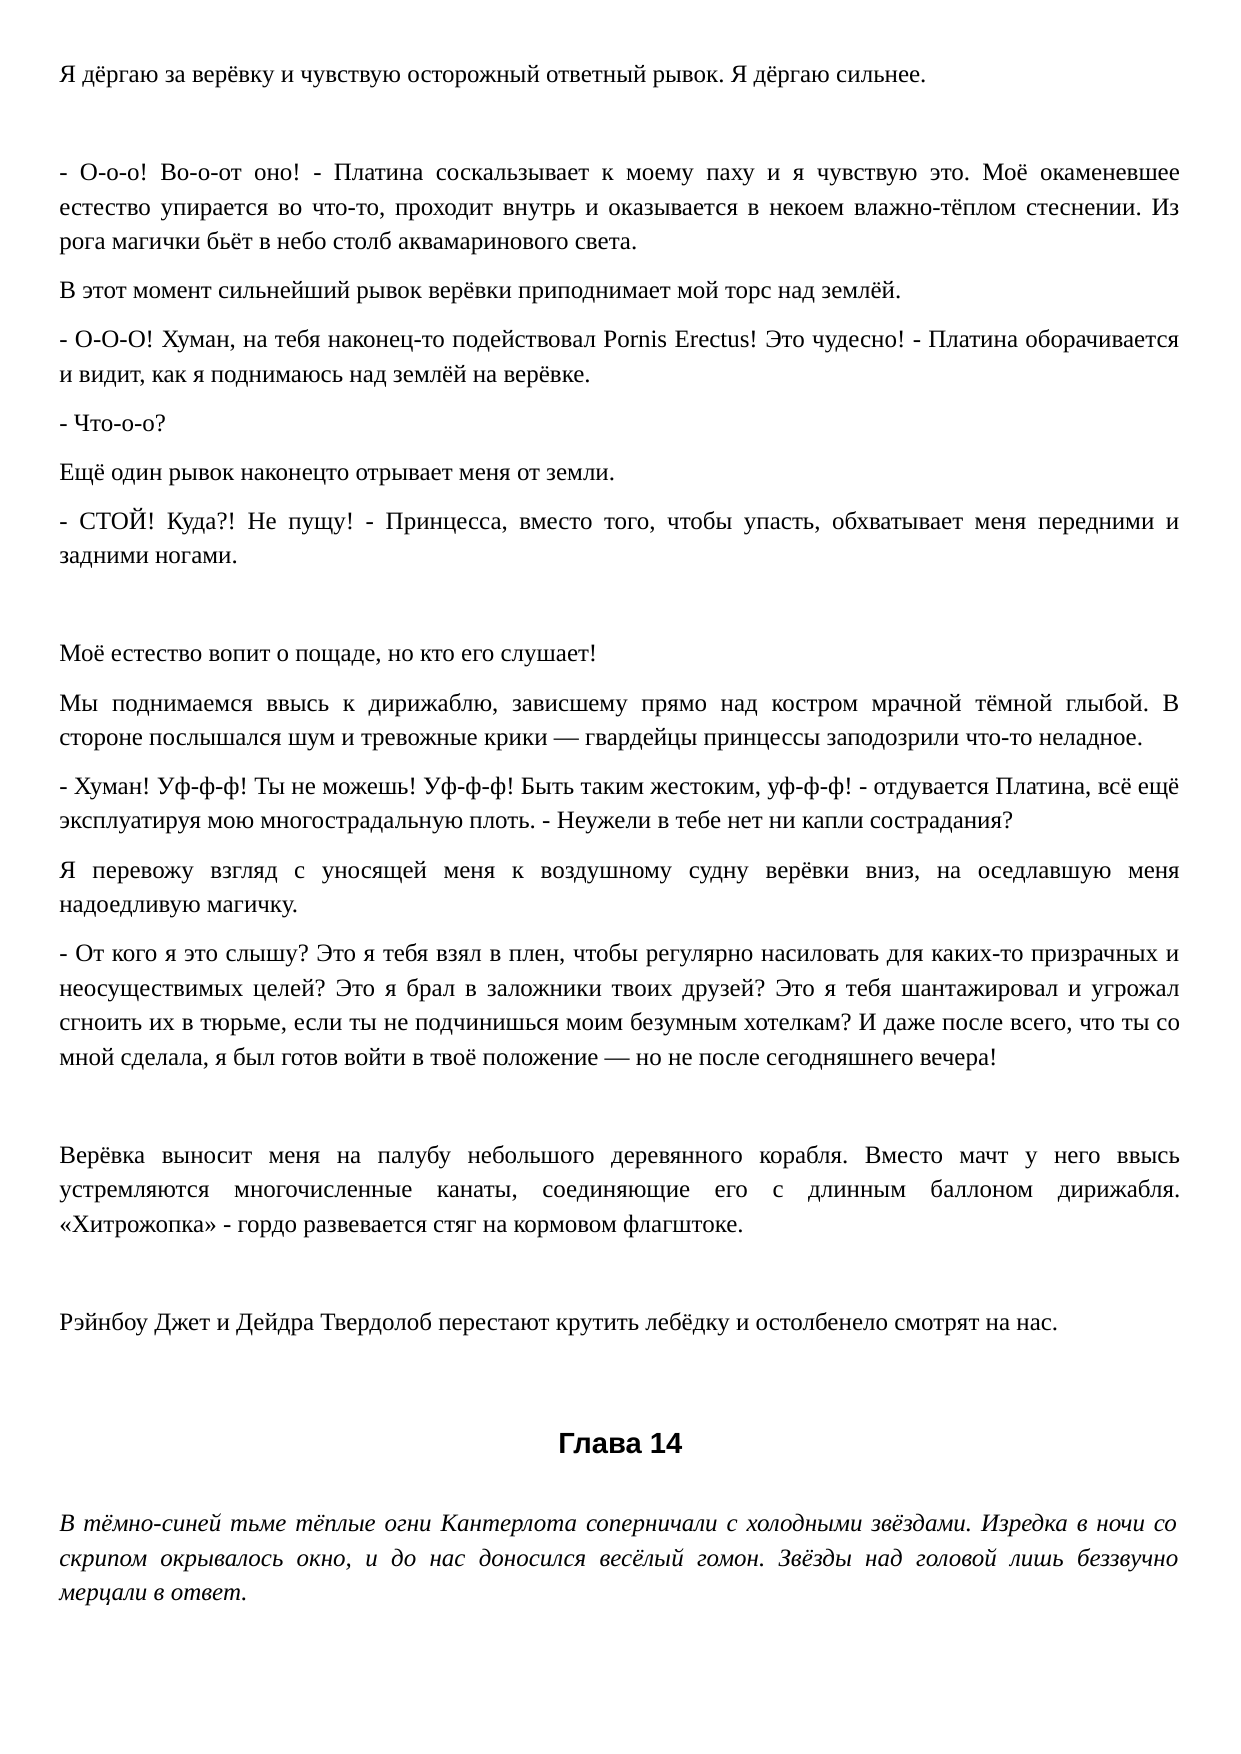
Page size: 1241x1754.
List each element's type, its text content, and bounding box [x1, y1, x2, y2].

text Рэйнбоу Джет и Дейдра Твердолоб перестают крутить лебёдку и остолбенело смотрят на нас. [59, 1307, 1181, 1336]
text Верёвка выносит меня на палубу небольшого деревянного корабля. Вместо мачт у него ввысь устремляются многочисленные канаты, соединяющие его с длинным баллоном дирижабля. «Хитрожопка» - гордо развевается стяг на кормовом флагштоке. [59, 1140, 1181, 1237]
text - О-о-о! Во-о-от оно! - Платина соскальзывает к моему паху и я чувствую это. Моё окаменевшее естество упирается во что-то, проходит внутрь и оказывается в некоем влажно-тёплом стеснении. Из рога магички бьёт в небо столб аквамаринового света. [59, 157, 1181, 255]
text - СТОЙ! Куда?! Не пущу! - Принцесса, вместо того, чтобы упасть, обхватывает меня передними и задними ногами. [59, 506, 1181, 569]
text Я перевожу взгляд с уносящей меня к воздушному судну верёвки вниз, на оседлавшую меня надоедливую магичку. [59, 855, 1181, 918]
text В тёмно-синей тьме тёплые огни Кантерлота соперничали с холодными звёздами. Изредка в ночи со скрипом окрывалось окно, и до нас доносился весёлый гомон. Звёзды над головой лишь беззвучно мерцали в ответ. [59, 1508, 1181, 1606]
text Моё естество вопит о пощаде, но кто его слушает! [59, 638, 1181, 667]
subtitle Глава 14 [59, 1426, 1181, 1459]
text - От кого я это слышу? Это я тебя взял в плен, чтобы регулярно насиловать для каких-то призрачных и неосуществимых целей? Это я брал в заложники твоих друзей? Это я тебя шантажировал и угрожал сгноить их в тюрьме, если ты не подчинишься моим безумным хотелкам? И даже после всего, что ты со мной сделала, я был готов войти в твоё положение — но не после сегодняшнего вечера! [59, 938, 1181, 1070]
text Мы поднимаемся ввысь к дирижаблю, зависшему прямо над костром мрачной тёмной глыбой. В стороне послышался шум и тревожные крики — гвардейцы принцессы заподозрили что-то неладное. [59, 688, 1181, 751]
text Ещё один рывок наконецто отрывает меня от земли. [59, 457, 1181, 486]
text Я дёргаю за верёвку и чувствую осторожный ответный рывок. Я дёргаю сильнее. [59, 59, 1181, 88]
text - Хуман! Уф-ф-ф! Ты не можешь! Уф-ф-ф! Быть таким жестоким, уф-ф-ф! - отдувается Платина, всё ещё эксплуатируя мою многострадальную плоть. - Неужели в тебе нет ни капли сострадания? [59, 771, 1181, 834]
text В этот момент сильнейший рывок верёвки приподнимает мой торс над землёй. [59, 275, 1181, 304]
text - О-О-О! Хуман, на тебя наконец-то подействовал Pornis Erectus! Это чудесно! - Платина оборачивается и видит, как я поднимаюсь над землёй на верёвке. [59, 324, 1181, 387]
text - Что-о-о? [59, 408, 1181, 437]
